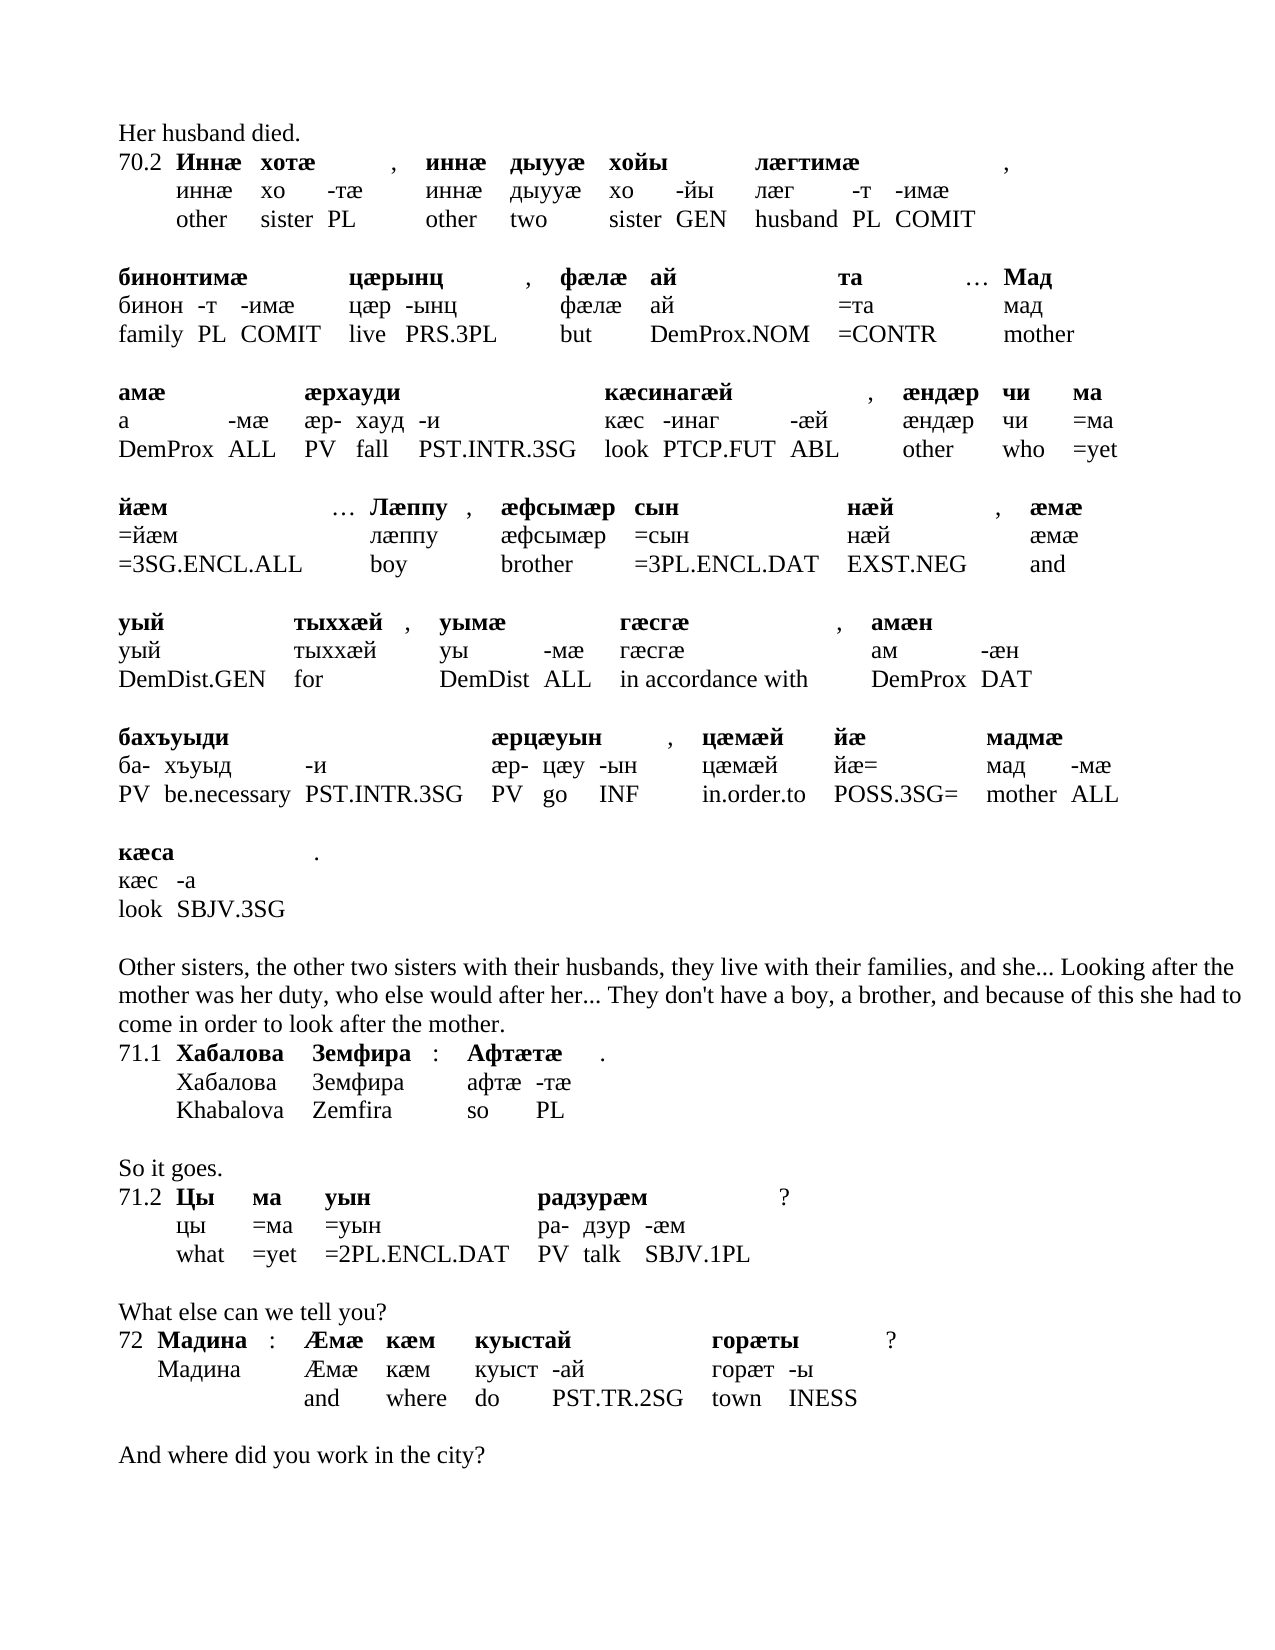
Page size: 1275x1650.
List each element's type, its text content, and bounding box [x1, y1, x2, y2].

text горæт [712, 1354, 774, 1383]
text PV [118, 779, 150, 808]
text : [269, 1326, 290, 1354]
text =йæм [118, 521, 303, 549]
text хо [260, 176, 313, 204]
text -æн [981, 636, 1032, 664]
text =CONTR [838, 319, 937, 348]
text кæм [386, 1354, 447, 1383]
text Земфира [312, 1067, 404, 1096]
text COMIT [895, 204, 976, 233]
text кæс [604, 406, 649, 434]
text цæр [349, 291, 391, 319]
text -мæ [543, 636, 592, 664]
text talk [583, 1239, 631, 1268]
text куыстай [474, 1326, 698, 1354]
text йæ [834, 722, 972, 751]
text =3PL.ENCL.DAT [634, 549, 819, 578]
text -инаг [663, 406, 776, 434]
text PST.INTR.3SG [305, 779, 463, 808]
text ? [778, 1182, 799, 1211]
text . [313, 837, 334, 866]
text -а [176, 866, 286, 894]
text =ма [1073, 406, 1117, 434]
text тыххæй [294, 607, 391, 636]
text PV [491, 779, 529, 808]
text … [331, 492, 356, 521]
text бинон [118, 291, 184, 319]
text йæ= [834, 751, 958, 779]
text гæсгæ [619, 636, 808, 664]
text дыууæ [510, 147, 595, 176]
text бинонтимæ [118, 262, 335, 291]
text нæй [847, 521, 967, 549]
text town [712, 1383, 774, 1412]
text а [118, 406, 214, 434]
text 71.1 [118, 1038, 162, 1067]
text , [525, 262, 546, 291]
text DemProx.NOM [650, 319, 810, 348]
text чи [1002, 406, 1045, 434]
text =уын [324, 1211, 509, 1239]
text but [560, 319, 622, 348]
text -и [305, 751, 463, 779]
text What else can we tell you? [118, 1297, 1249, 1326]
text -тæ [536, 1067, 572, 1096]
text Мадина [157, 1354, 241, 1383]
text DAT [981, 664, 1032, 693]
text -т [197, 291, 227, 319]
text фæлæ [560, 262, 636, 291]
text look [118, 894, 163, 923]
text So it goes. [118, 1153, 1249, 1182]
text family [118, 319, 184, 348]
text PST.TR.2SG [552, 1383, 684, 1412]
text and [303, 1383, 358, 1412]
text … [964, 262, 989, 291]
text -йы [676, 176, 727, 204]
text æмæ [1029, 492, 1093, 521]
text -тæ [327, 176, 363, 204]
text Æмæ [303, 1326, 372, 1354]
text PTCP.FUT [663, 434, 776, 463]
text in.order.to [702, 779, 806, 808]
text other [176, 204, 233, 233]
text , [404, 607, 425, 636]
text цæрынц [349, 262, 511, 291]
text , [391, 147, 412, 176]
text PRS.3PL [405, 319, 498, 348]
text DemDist [439, 664, 529, 693]
text 71.2 [118, 1182, 162, 1211]
text -ы [788, 1354, 858, 1383]
text Zemfira [312, 1096, 404, 1124]
text кæс [118, 866, 163, 894]
text SBJV.1PL [644, 1239, 751, 1268]
text уын [324, 1182, 523, 1211]
text -мæ [1071, 751, 1119, 779]
text =2PL.ENCL.DAT [324, 1239, 509, 1268]
text æрхауди [304, 377, 591, 406]
text mother [1003, 319, 1074, 348]
text : [432, 1038, 453, 1067]
text æндæр [902, 377, 988, 406]
text Other sisters, the other two sisters with their husbands, they live with their families, and she... Looking after the mother was her duty, who else would after her... They don't have a boy, a brother, and because of this she had to come in order to look after the mother. [118, 952, 1249, 1038]
text уый [118, 607, 280, 636]
text go [542, 779, 585, 808]
text чи [1002, 377, 1059, 406]
text COMIT [240, 319, 321, 348]
text уымæ [439, 607, 606, 636]
text цæу [542, 751, 585, 779]
text look [604, 434, 649, 463]
text live [349, 319, 391, 348]
text Афтæтæ [467, 1038, 586, 1067]
text , [667, 722, 688, 751]
text нæй [847, 492, 981, 521]
text -и [418, 406, 577, 434]
text , [867, 377, 888, 406]
text INF [599, 779, 639, 808]
text тыххæй [294, 636, 377, 664]
text хауд [356, 406, 404, 434]
text мадмæ [986, 722, 1133, 751]
text æмæ [1029, 521, 1079, 549]
text дыууæ [510, 176, 581, 204]
text DemProx [871, 664, 967, 693]
text 70.2 [118, 147, 162, 176]
text Цы [176, 1182, 238, 1211]
text so [467, 1096, 522, 1124]
text do [474, 1383, 538, 1412]
text PV [537, 1239, 569, 1268]
text Мад [1003, 262, 1088, 291]
text гæсгæ [619, 607, 822, 636]
text хо [609, 176, 662, 204]
text кæсинагæй [604, 377, 854, 406]
text PL [197, 319, 227, 348]
text -æм [644, 1211, 751, 1239]
text DemDist.GEN [118, 664, 266, 693]
text кæм [386, 1326, 461, 1354]
text ALL [228, 434, 277, 463]
text æрцæуын [491, 722, 653, 751]
text æфсымæр [501, 521, 606, 549]
text boy [370, 549, 438, 578]
text ба- [118, 751, 150, 779]
text , [1003, 147, 1024, 176]
text PL [327, 204, 363, 233]
text Иннæ [176, 147, 247, 176]
text та [838, 262, 951, 291]
text , [466, 492, 487, 521]
text =yet [252, 1239, 297, 1268]
text And where did you work in the city? [118, 1441, 1249, 1469]
text йæм [118, 492, 317, 521]
text fall [356, 434, 404, 463]
text цæмæй [702, 751, 806, 779]
text DemProx [118, 434, 214, 463]
text -ынц [405, 291, 498, 319]
text хотæ [260, 147, 377, 176]
text горæты [712, 1326, 872, 1354]
text æфсымæр [501, 492, 620, 521]
text амæ [118, 377, 290, 406]
text ма [252, 1182, 311, 1211]
text and [1029, 549, 1079, 578]
text хъуыд [164, 751, 291, 779]
text дзур [583, 1211, 631, 1239]
text other [425, 204, 482, 233]
text PST.INTR.3SG [418, 434, 577, 463]
text мад [1003, 291, 1074, 319]
text амæн [871, 607, 1046, 636]
text лæг [755, 176, 838, 204]
text Мадина [157, 1326, 255, 1354]
text иннæ [425, 147, 496, 176]
text GEN [676, 204, 727, 233]
text цæмæй [702, 722, 820, 751]
text лæгтимæ [755, 147, 989, 176]
text =сын [634, 521, 819, 549]
text sister [609, 204, 662, 233]
text ABL [790, 434, 840, 463]
text -ай [552, 1354, 684, 1383]
text in accordance with [619, 664, 808, 693]
text PV [304, 434, 342, 463]
text æр- [491, 751, 529, 779]
text ай [650, 291, 810, 319]
text уый [118, 636, 266, 664]
text what [176, 1239, 224, 1268]
text мад [986, 751, 1057, 779]
text ма [1073, 377, 1131, 406]
text brother [501, 549, 606, 578]
text æр- [304, 406, 342, 434]
text INESS [788, 1383, 858, 1412]
text who [1002, 434, 1045, 463]
text =3SG.ENCL.ALL [118, 549, 303, 578]
text SBJV.3SG [176, 894, 286, 923]
text , [836, 607, 857, 636]
text Æмæ [303, 1354, 358, 1383]
text ра- [537, 1211, 569, 1239]
text Хабалова [176, 1038, 298, 1067]
text хойы [609, 147, 741, 176]
text two [510, 204, 581, 233]
text PL [536, 1096, 572, 1124]
text , [995, 492, 1016, 521]
text 72 [118, 1326, 143, 1354]
text куыст [474, 1354, 538, 1383]
text лæппу [370, 521, 438, 549]
text ALL [1071, 779, 1119, 808]
text Her husband died. [118, 118, 1249, 147]
text ам [871, 636, 967, 664]
text ? [885, 1326, 906, 1354]
text кæса [118, 837, 299, 866]
text . [599, 1038, 620, 1067]
text уы [439, 636, 529, 664]
text фæлæ [560, 291, 622, 319]
text бахъуыди [118, 722, 477, 751]
text PL [852, 204, 881, 233]
text for [294, 664, 377, 693]
text EXST.NEG [847, 549, 967, 578]
text æндæр [902, 406, 974, 434]
text афтæ [467, 1067, 522, 1096]
text иннæ [425, 176, 482, 204]
text радзурæм [537, 1182, 765, 1211]
text -æй [790, 406, 840, 434]
text иннæ [176, 176, 233, 204]
text ALL [543, 664, 592, 693]
text =ма [252, 1211, 297, 1239]
text Лæппу [370, 492, 452, 521]
text цы [176, 1211, 224, 1239]
text Земфира [312, 1038, 418, 1067]
text husband [755, 204, 838, 233]
text =yet [1073, 434, 1117, 463]
text ай [650, 262, 824, 291]
text -т [852, 176, 881, 204]
text be.necessary [164, 779, 291, 808]
text -имæ [895, 176, 976, 204]
text POSS.3SG= [834, 779, 958, 808]
text mother [986, 779, 1057, 808]
text -ын [599, 751, 639, 779]
text =та [838, 291, 937, 319]
text -мæ [228, 406, 277, 434]
text сын [634, 492, 833, 521]
text sister [260, 204, 313, 233]
text Khabalova [176, 1096, 284, 1124]
text Хабалова [176, 1067, 284, 1096]
text where [386, 1383, 447, 1412]
text -имæ [240, 291, 321, 319]
text other [902, 434, 974, 463]
